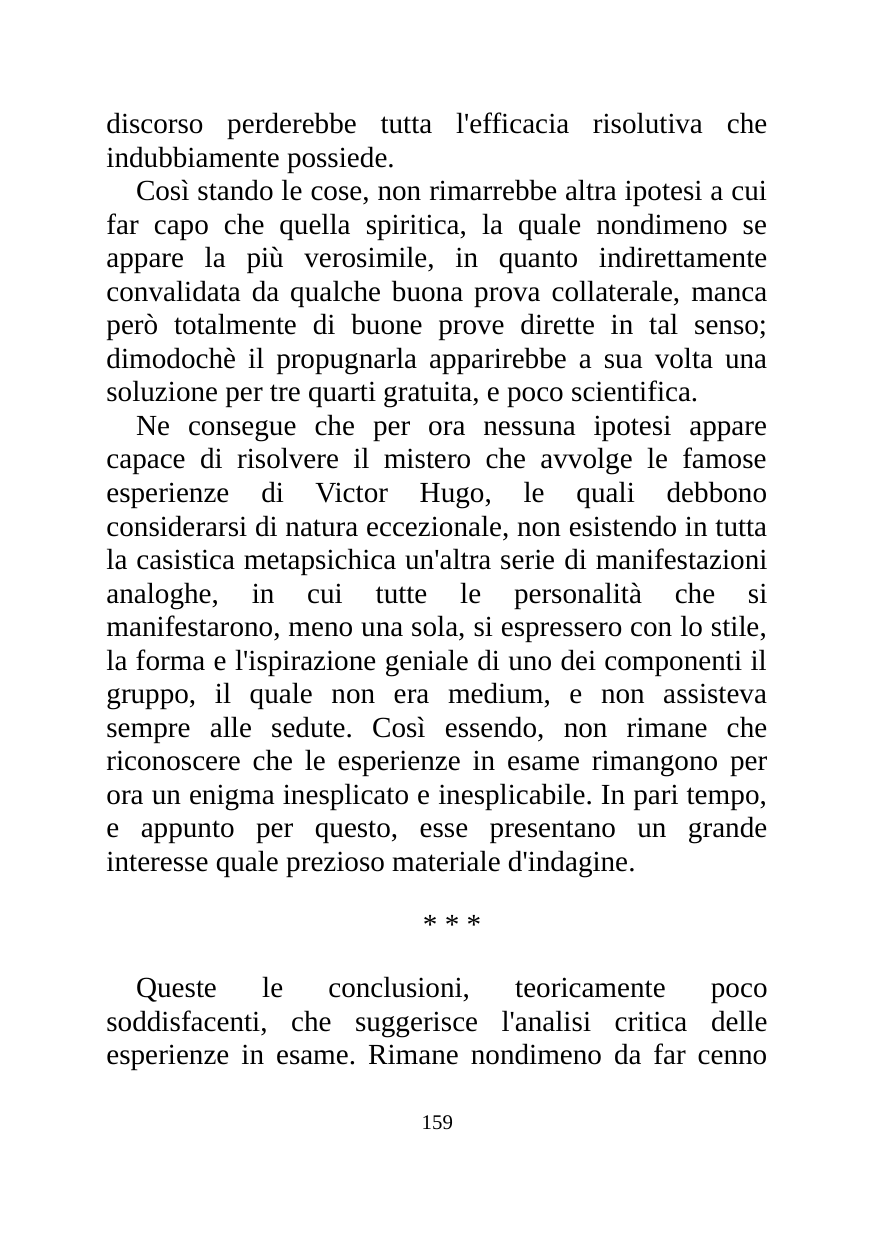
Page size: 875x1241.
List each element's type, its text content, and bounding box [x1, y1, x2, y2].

text Ne consegue che per ora nessuna ipotesi appare capace di risolvere il mistero che avvolge le famose esperienze di Victor Hugo, le quali debbono considerarsi di natura eccezionale, non esistendo in tutta la casistica metapsichica un'altra serie di manifestazioni analoghe, in cui tutte le personalità che si manifestarono, meno una sola, si espressero con lo stile, la forma e l'ispirazione geniale di uno dei componenti il gruppo, il quale non era medium, e non assisteva sempre alle sedute. Così essendo, non rimane che riconoscere che le esperienze in esame rimangono per ora un enigma inesplicato e inesplicabile. In pari tempo, e appunto per questo, esse presentano un grande interesse quale prezioso materiale d'indagine. [106, 408, 768, 878]
text Queste le conclusioni, teoricamente poco soddisfacenti, che suggerisce l'analisi critica delle esperienze in esame. Rimane nondimeno da far cenno [106, 970, 768, 1071]
text * * * [106, 907, 768, 941]
text Così stando le cose, non rimarrebbe altra ipotesi a cui far capo che quella spiritica, la quale nondimeno se appare la più verosimile, in quanto indirettamente convalidata da qualche buona prova collaterale, manca però totalmente di buone prove dirette in tal senso; dimodochè il propugnarla apparirebbe a sua volta una soluzione per tre quarti gratuita, e poco scientifica. [106, 173, 768, 408]
text discorso perderebbe tutta l'efficacia risolutiva che indubbiamente possiede. [106, 106, 768, 173]
